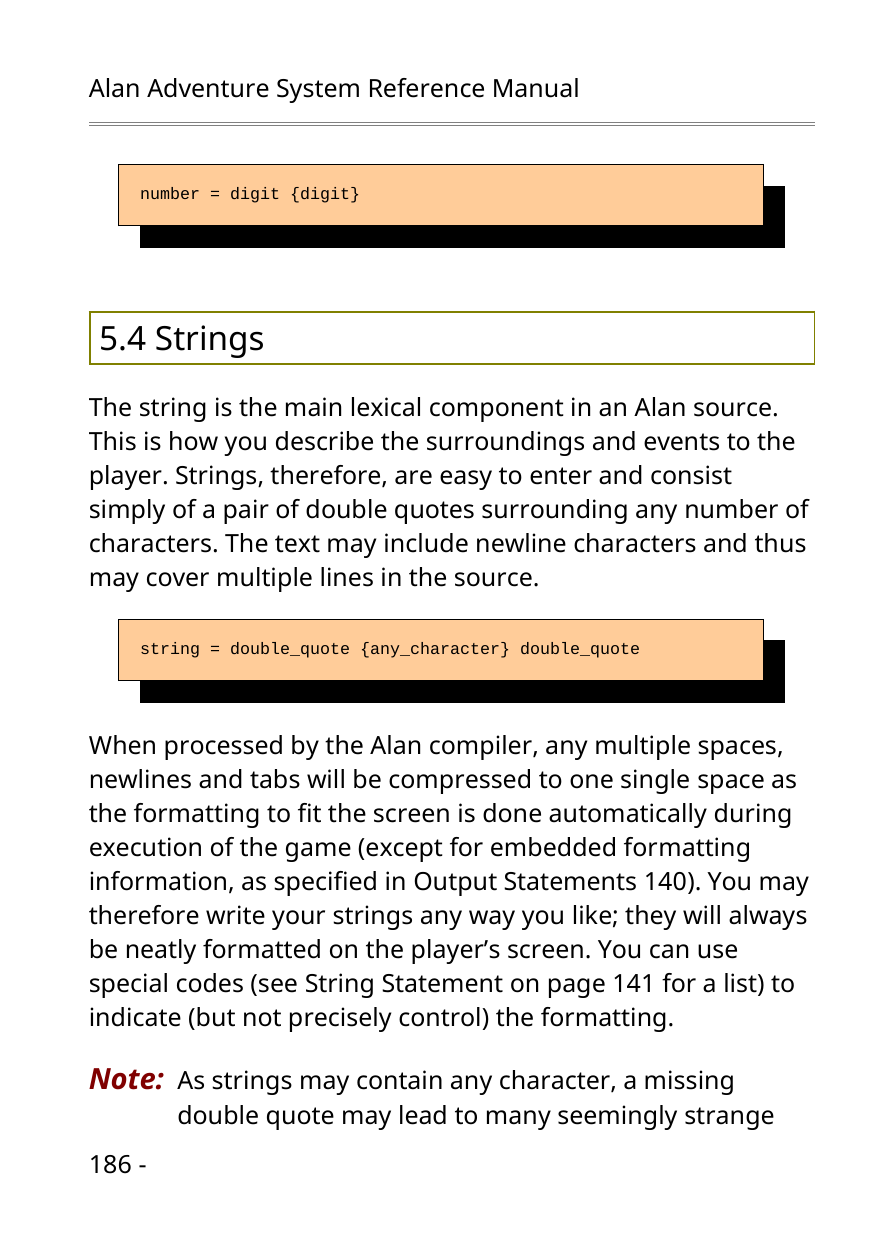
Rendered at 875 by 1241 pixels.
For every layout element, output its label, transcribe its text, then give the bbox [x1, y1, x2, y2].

text string = double_quote {any_character} double_quote [119, 620, 763, 680]
list As strings may contain any character, a missing double quote may lead to many seemingly strange [88, 1058, 815, 1132]
text The string is the main lexical component in an Alan source. This is how you describe the surroundings and events to the player. Strings, therefore, are easy to enter and consist simply of a pair of double quotes surrounding any number of characters. The text may include newline characters and thus may cover multiple lines in the source. [88, 390, 815, 594]
text When processed by the Alan compiler, any multiple spaces, newlines and tabs will be compressed to one single space as the formatting to fit the screen is done automatically during execution of the game (except for embedded for­matting information, as specified in Output Statements 112). You may therefore write your strings any way you like; they will always be neatly for­matted on the player’s screen. You can use special codes (see String Statement on page 113 for a list) to indicate (but not precisely control) the formatting. [88, 728, 815, 1033]
text number = digit {digit} [119, 165, 763, 225]
subtitle Strings [91, 313, 814, 363]
